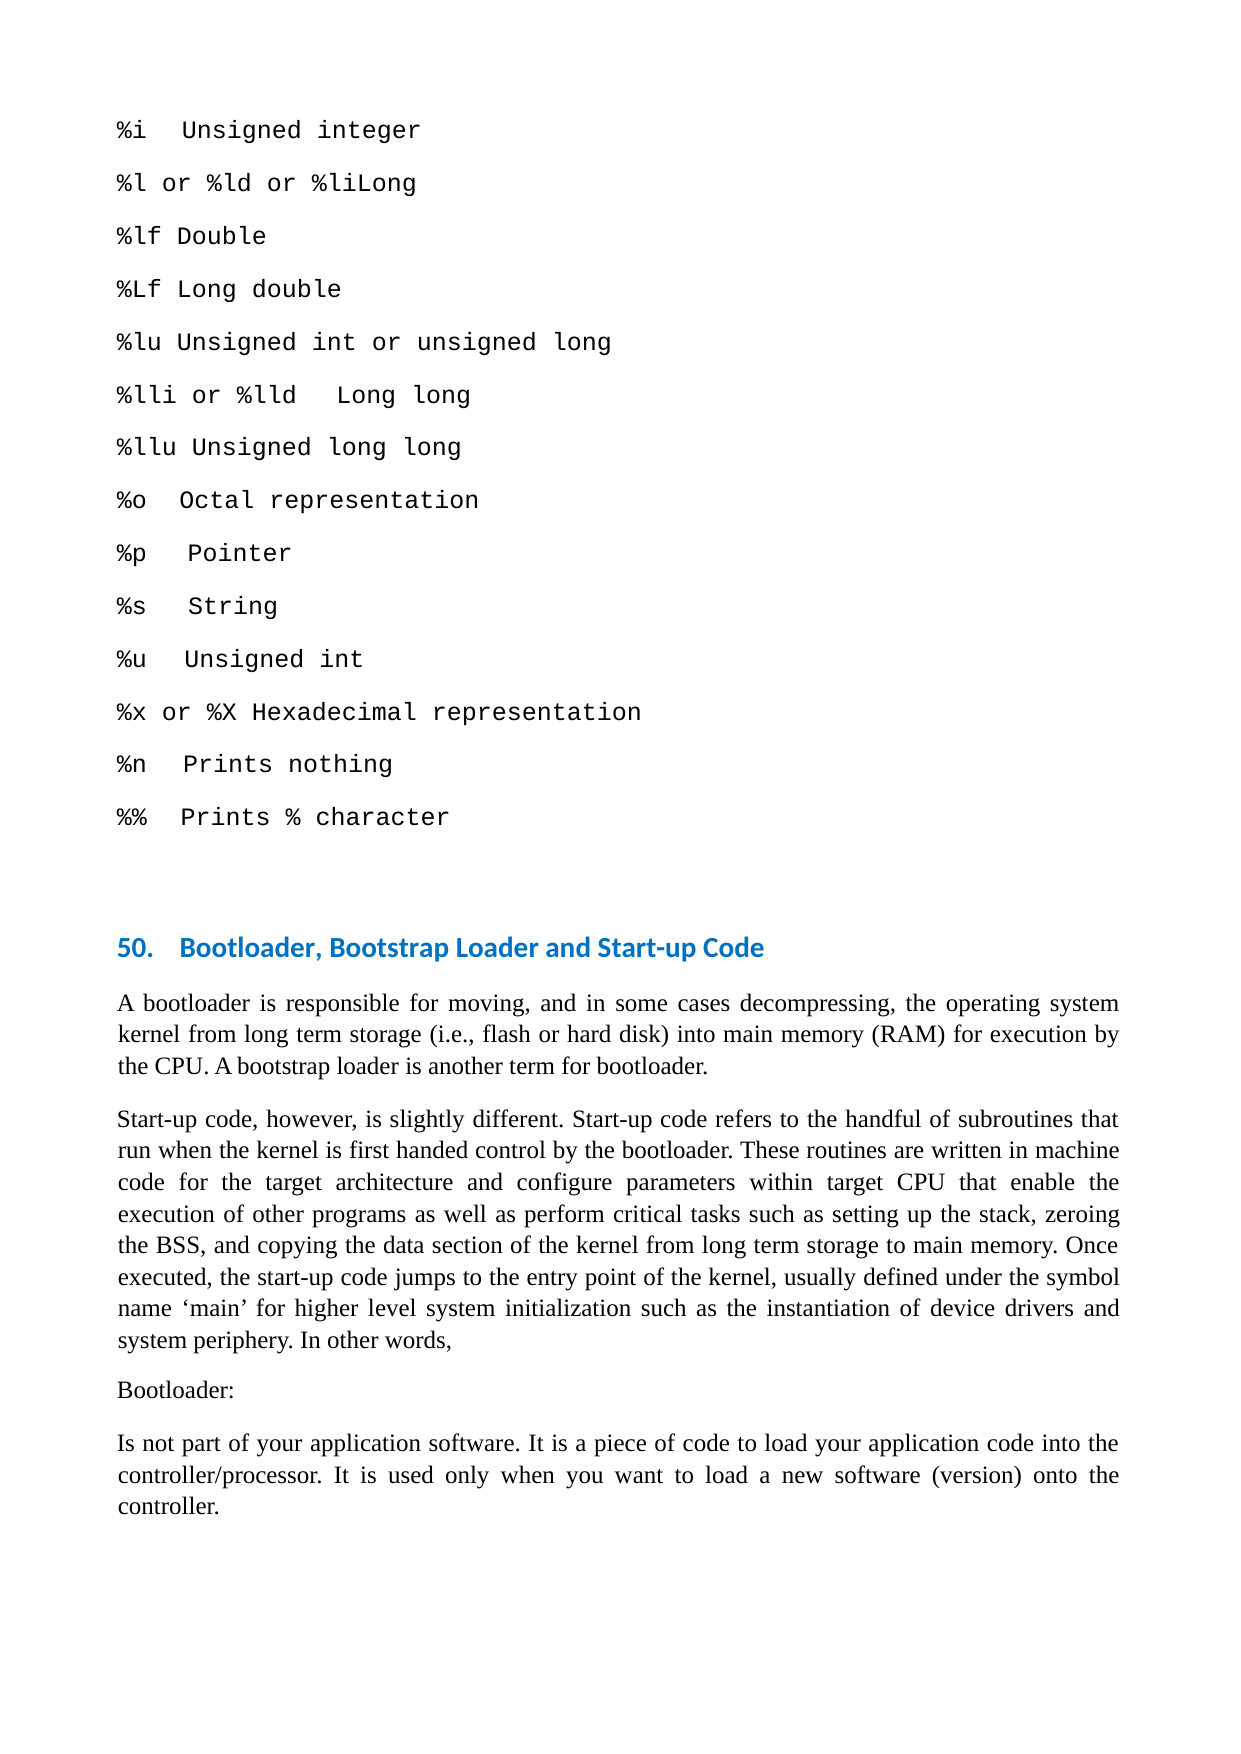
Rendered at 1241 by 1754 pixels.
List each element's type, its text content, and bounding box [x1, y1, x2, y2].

text %x or %X Hexadecimal representation [117, 699, 1118, 727]
text %lf Double [117, 224, 1118, 252]
text %n Prints nothing [117, 752, 1122, 780]
text %o Octal representation [117, 488, 1122, 516]
text %Lf Long double [117, 277, 1118, 305]
text Is not part of your application software. It is a piece of code to load your application code into the controller/processor. It is used only when you want to load a new software (version) onto the controller. [117, 1428, 1121, 1520]
text %u Unsigned int [117, 646, 1122, 674]
text %s String [117, 593, 1122, 622]
text %lu Unsigned int or unsigned long [117, 329, 1118, 358]
subtitle Bootloader, Bootstrap Loader and Start-up Code [117, 929, 1122, 964]
text %i Unsigned integer [117, 118, 1122, 146]
text %% Prints % character [117, 805, 1122, 833]
text %lli or %lld Long long [117, 382, 1122, 411]
text Bootloader: [117, 1375, 1121, 1404]
text A bootloader is responsible for moving, and in some cases decompressing, the operating system kernel from long term storage (i.e., flash or hard disk) into main memory (RAM) for execution by the CPU. A bootstrap loader is another term for bootloader. [117, 988, 1121, 1080]
text Start-up code, however, is slightly different. Start-up code refers to the handful of subroutines that run when the kernel is first handed control by the bootloader. These routines are written in machine code for the target architecture and configure parameters within target CPU that enable the execution of other programs as well as perform critical tasks such as setting up the stack, zeroing the BSS, and copying the data section of the kernel from long term storage to main memory. Once executed, the start-up code jumps to the entry point of the kernel, usually defined under the symbol name ‘main’ for higher level system initialization such as the instantiation of device drivers and system periphery. In other words, [117, 1104, 1121, 1354]
text %llu Unsigned long long [117, 435, 1118, 463]
text %p Pointer [117, 541, 1122, 569]
text %l or %ld or %liLong [117, 171, 1118, 199]
